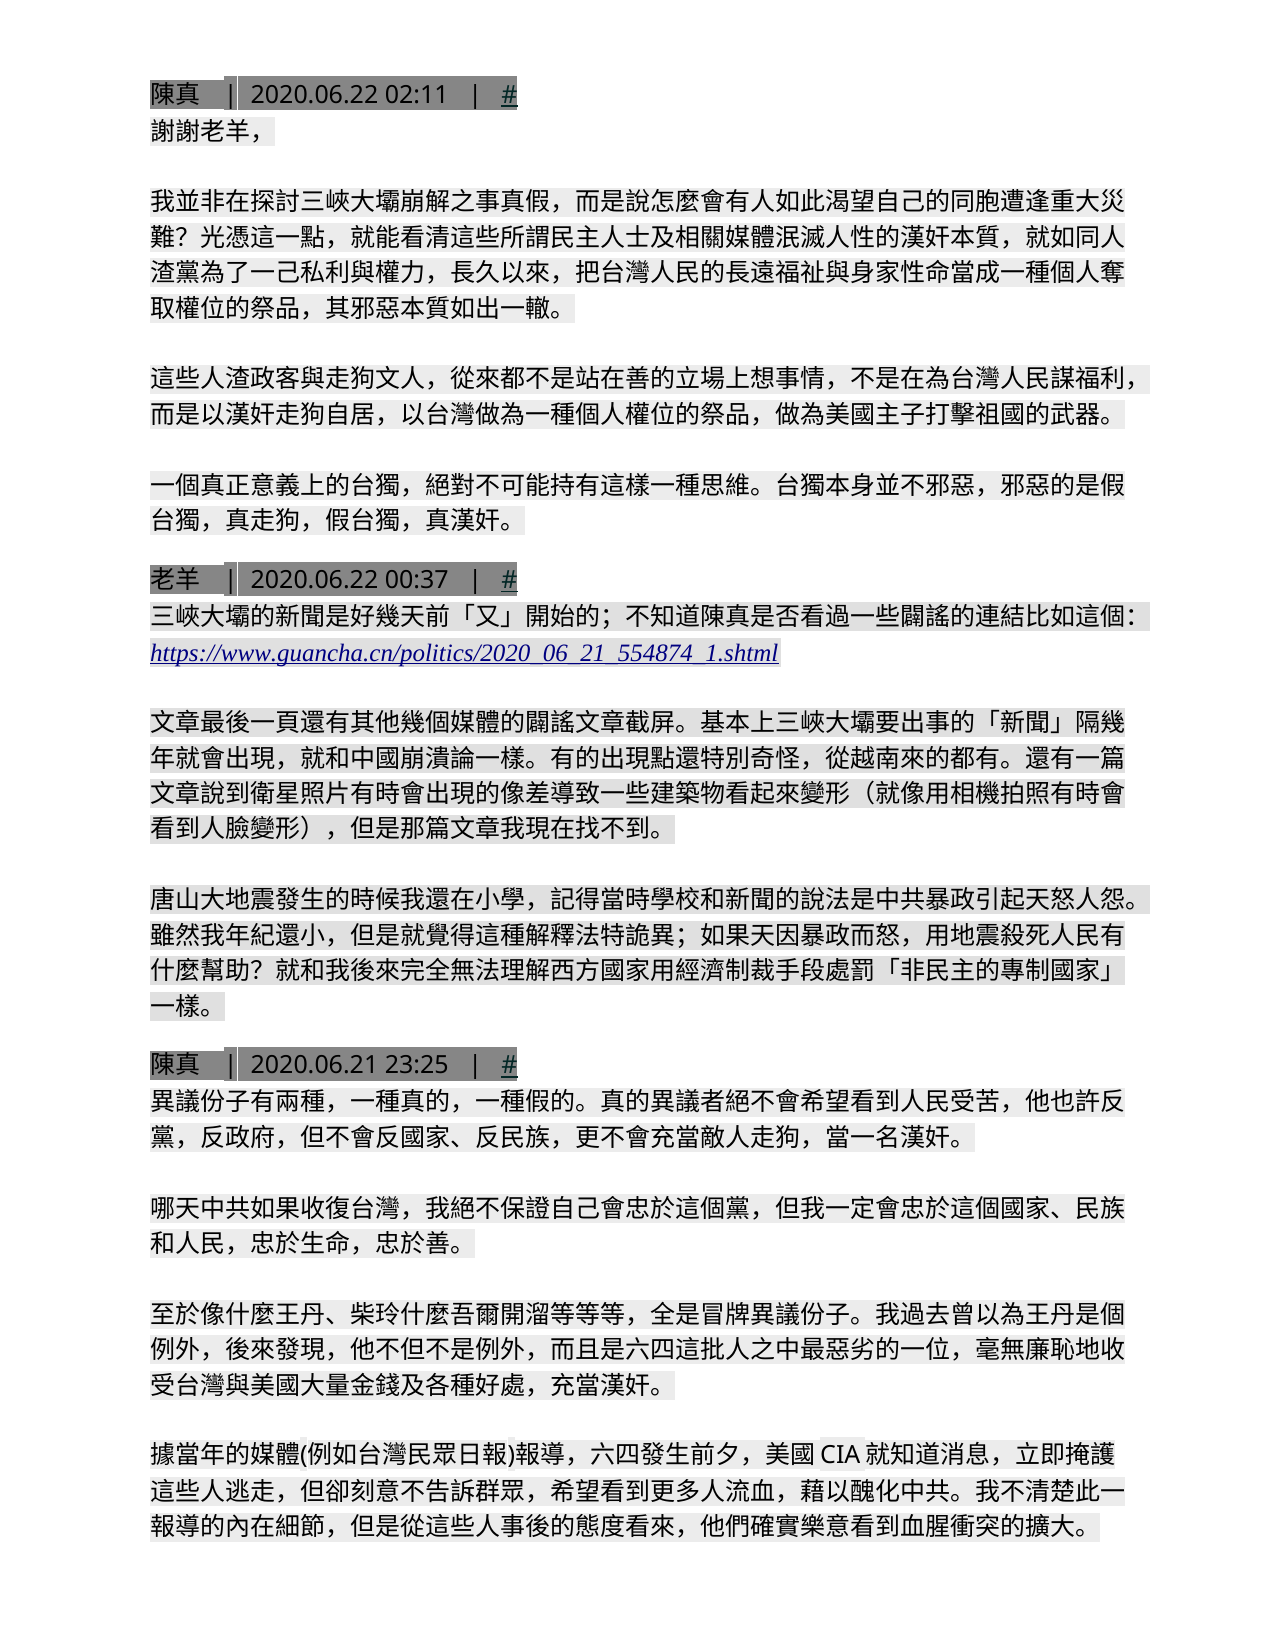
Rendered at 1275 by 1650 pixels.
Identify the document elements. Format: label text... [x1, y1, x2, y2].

text 異議份子有兩種，一種真的，一種假的。真的異議者絕不會希望看到人民受苦，他也許反黨，反政府，但不會反國家、反民族，更不會充當敵人走狗，當一名漢奸。 哪天中共如果收復台灣，我絕不保證自己會忠於這個黨，但我一定會忠於這個國家、民族和人民，忠於生命，忠於善。 至於像什麼王丹、柴玲什麼吾爾開溜等等等，全是冒牌異議份子。我過去曾以為王丹是個例外，後來發現，他不但不是例外，而且是六四這批人之中最惡劣的一位，毫無廉恥地收受台灣與美國大量金錢及各種好處，充當漢奸。 據當年的媒體(例如台灣民眾日報)報導，六四發生前夕，美國CIA就知道消息，立即掩護這些人逃走，但卻刻意不告訴群眾，希望看到更多人流血，藉以醜化中共。我不清楚此一報導的內在細節，但是從這些人事後的態度看來，他們確實樂意看到血腥衝突的擴大。 [150, 1081, 1125, 1542]
text 陳真 | 2020.06.21 23:25 | # [150, 1046, 1125, 1081]
text 老羊 | 2020.06.22 00:37 | # [150, 560, 1125, 596]
text 三峽大壩的新聞是好幾天前「又」開始的；不知道陳真是否看過一些闢謠的連結比如這個：https://www.guancha.cn/politics/2020_06_21_554874_1.shtml 文章最後一頁還有其他幾個媒體的闢謠文章截屏。基本上三峽大壩要出事的「新聞」隔幾年就會出現，就和中國崩潰論一樣。有的出現點還特別奇怪，從越南來的都有。還有一篇文章說到衛星照片有時會出現的像差導致一些建築物看起來變形（就像用相機拍照有時會看到人臉變形），但是那篇文章我現在找不到。 唐山大地震發生的時候我還在小學，記得當時學校和新聞的說法是中共暴政引起天怒人怨。雖然我年紀還小，但是就覺得這種解釋法特詭異；如果天因暴政而怒，用地震殺死人民有什麼幫助？就和我後來完全無法理解西方國家用經濟制裁手段處罰「非民主的專制國家」一樣。 [150, 596, 1125, 1021]
text 陳真 | 2020.06.22 02:11 | # [150, 75, 1125, 110]
text 謝謝老羊， 我並非在探討三峽大壩崩解之事真假，而是說怎麼會有人如此渴望自己的同胞遭逢重大災難？光憑這一點，就能看清這些所謂民主人士及相關媒體泯滅人性的漢奸本質，就如同人渣黨為了一己私利與權力，長久以來，把台灣人民的長遠福祉與身家性命當成一種個人奪取權位的祭品，其邪惡本質如出一轍。 這些人渣政客與走狗文人，從來都不是站在善的立場上想事情，不是在為台灣人民謀福利，而是以漢奸走狗自居，以台灣做為一種個人權位的祭品，做為美國主子打擊祖國的武器。 一個真正意義上的台獨，絕對不可能持有這樣一種思維。台獨本身並不邪惡，邪惡的是假台獨，真走狗，假台獨，真漢奸。 [150, 110, 1125, 535]
